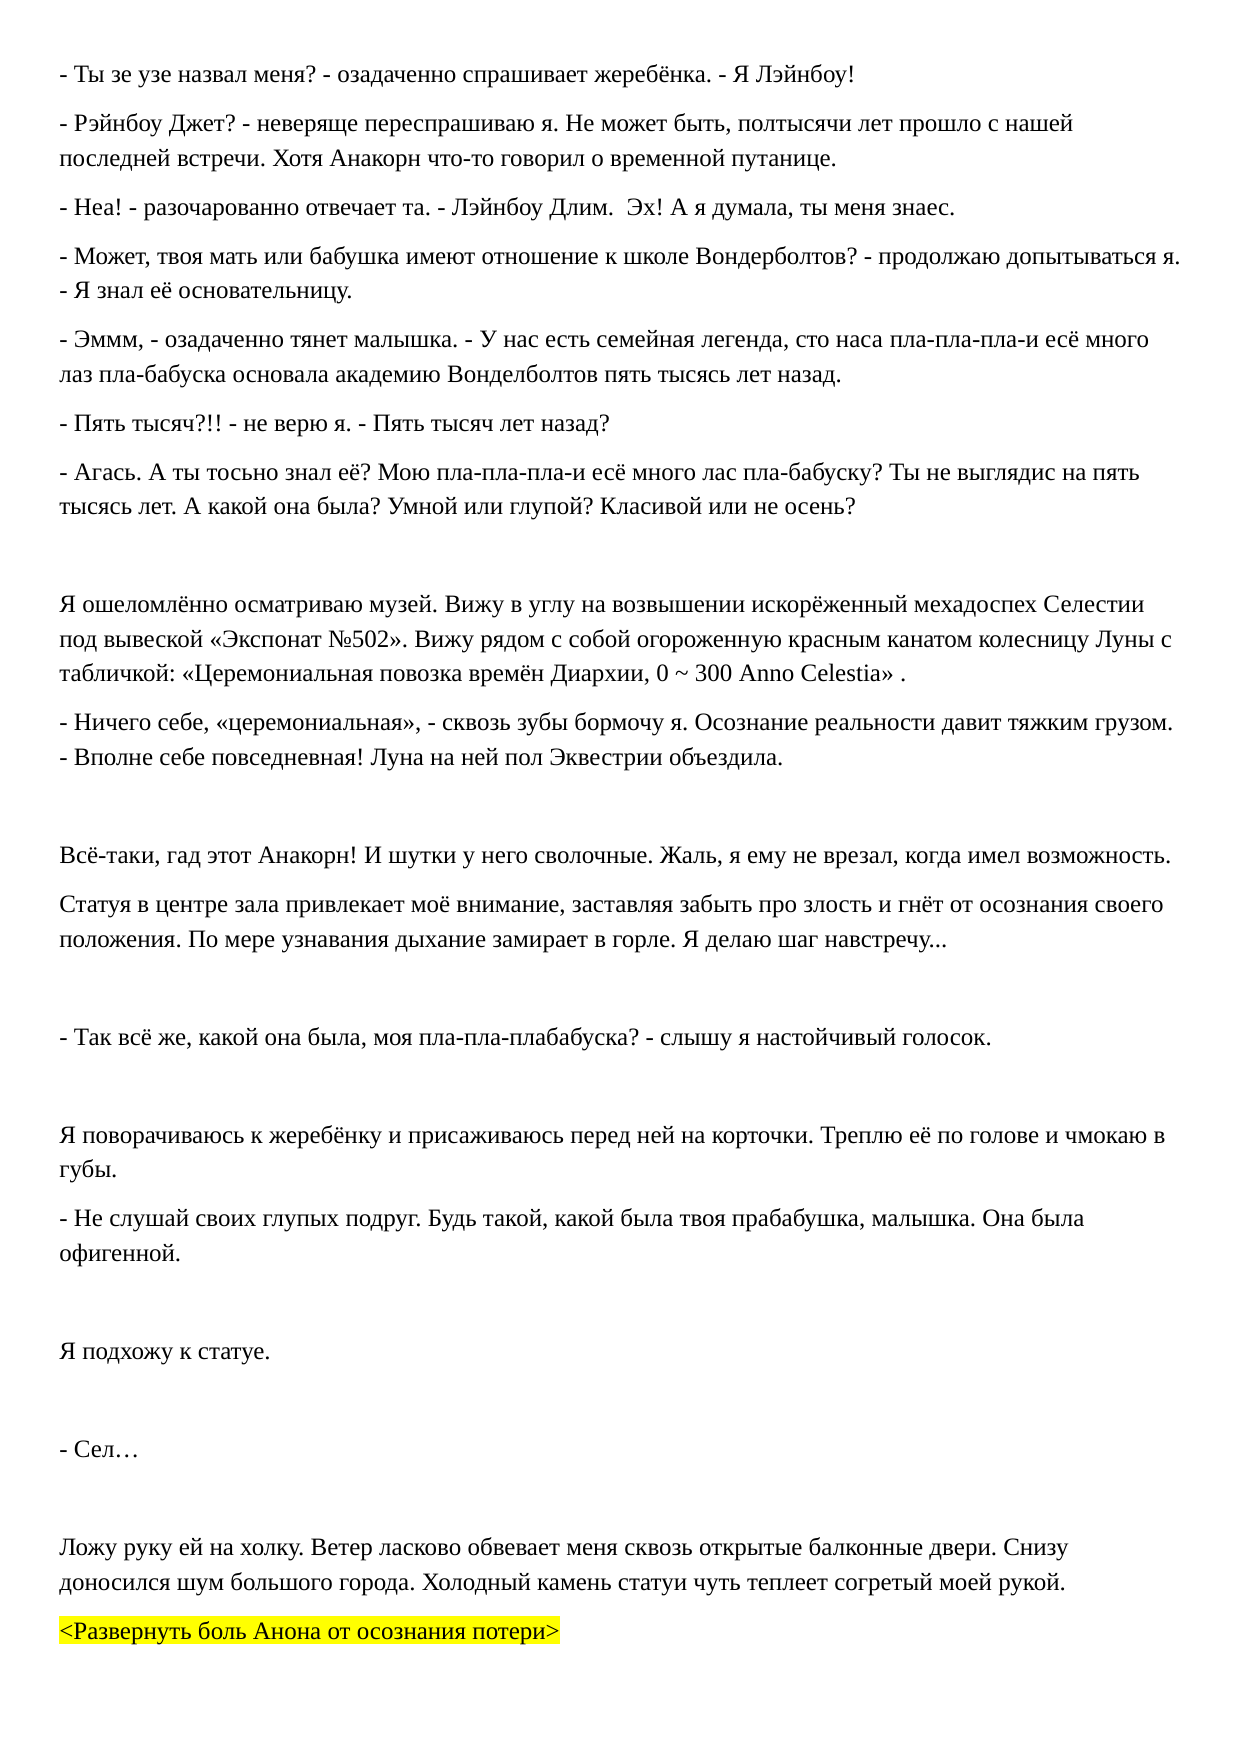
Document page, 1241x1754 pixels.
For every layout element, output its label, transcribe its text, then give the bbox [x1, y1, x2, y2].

text - Ничего себе, «церемониальная», - сквозь зубы бормочу я. Осознание реальности давит тяжким грузом. - Вполне себе повседневная! Луна на ней пол Эквестрии объездила. [59, 707, 1181, 771]
text - Так всё же, какой она была, моя пла-пла-плабабуска? - слышу я настойчивый голосок. [59, 1022, 1181, 1051]
text - Может, твоя мать или бабушка имеют отношение к школе Вондерболтов? - продолжаю допытываться я. - Я знал её основательницу. [59, 241, 1181, 304]
text Я ошеломлённо осматриваю музей. Вижу в углу на возвышении искорёженный мехадоспех Селестии под вывеской «Экспонат №502». Вижу рядом с собой огороженную красным канатом колесницу Луны с табличкой: «Церемониальная повозка времён Диархии, 0 ~ 300 Anno Celestia» . [59, 589, 1181, 687]
text - Агась. А ты тосьно знал её? Мою пла-пла-пла-и есё много лас пла-бабуску? Ты не выглядис на пять тысясь лет. А какой она была? Умной или глупой? Класивой или не осень? [59, 457, 1181, 520]
text - Эммм, - озадаченно тянет малышка. - У нас есть семейная легенда, сто наса пла-пла-пла-и есё много лаз пла-бабуска основала академию Вонделболтов пять тысясь лет назад. [59, 324, 1181, 387]
text - Пять тысяч?!! - не верю я. - Пять тысяч лет назад? [59, 408, 1181, 437]
text - Не слушай своих глупых подруг. Будь такой, какой была твоя прабабушка, малышка. Она была офигенной. [59, 1203, 1181, 1267]
text Ложу руку ей на холку. Ветер ласково обвевает меня сквозь открытые балконные двери. Снизу доносился шум большого города. Холодный камень статуи чуть теплеет согретый моей рукой. [59, 1532, 1181, 1596]
text Статуя в центре зала привлекает моё внимание, заставляя забыть про злость и гнёт от осознания своего положения. По мере узнавания дыхание замирает в горле. Я делаю шаг навстречу... [59, 889, 1181, 952]
text - Рэйнбоу Джет? - неверяще переспрашиваю я. Не может быть, полтысячи лет прошло с нашей последней встречи. Хотя Анакорн что-то говорил о временной путанице. [59, 108, 1181, 171]
text Я подхожу к статуе. [59, 1336, 1181, 1365]
text <Развернуть боль Анона от осознания потери> [59, 1616, 1181, 1644]
text Всё-таки, гад этот Анакорн! И шутки у него сволочные. Жаль, я ему не врезал, когда имел возможность. [59, 840, 1181, 869]
text - Сел… [59, 1434, 1181, 1463]
text - Неа! - разочарованно отвечает та. - Лэйнбоу Длим. Эх! А я думала, ты меня знаес. [59, 192, 1181, 220]
text Я поворачиваюсь к жеребёнку и присаживаюсь перед ней на корточки. Треплю её по голове и чмокаю в губы. [59, 1120, 1181, 1183]
text - Ты зе узе назвал меня? - озадаченно спрашивает жеребёнка. - Я Лэйнбоу! [59, 59, 1181, 88]
